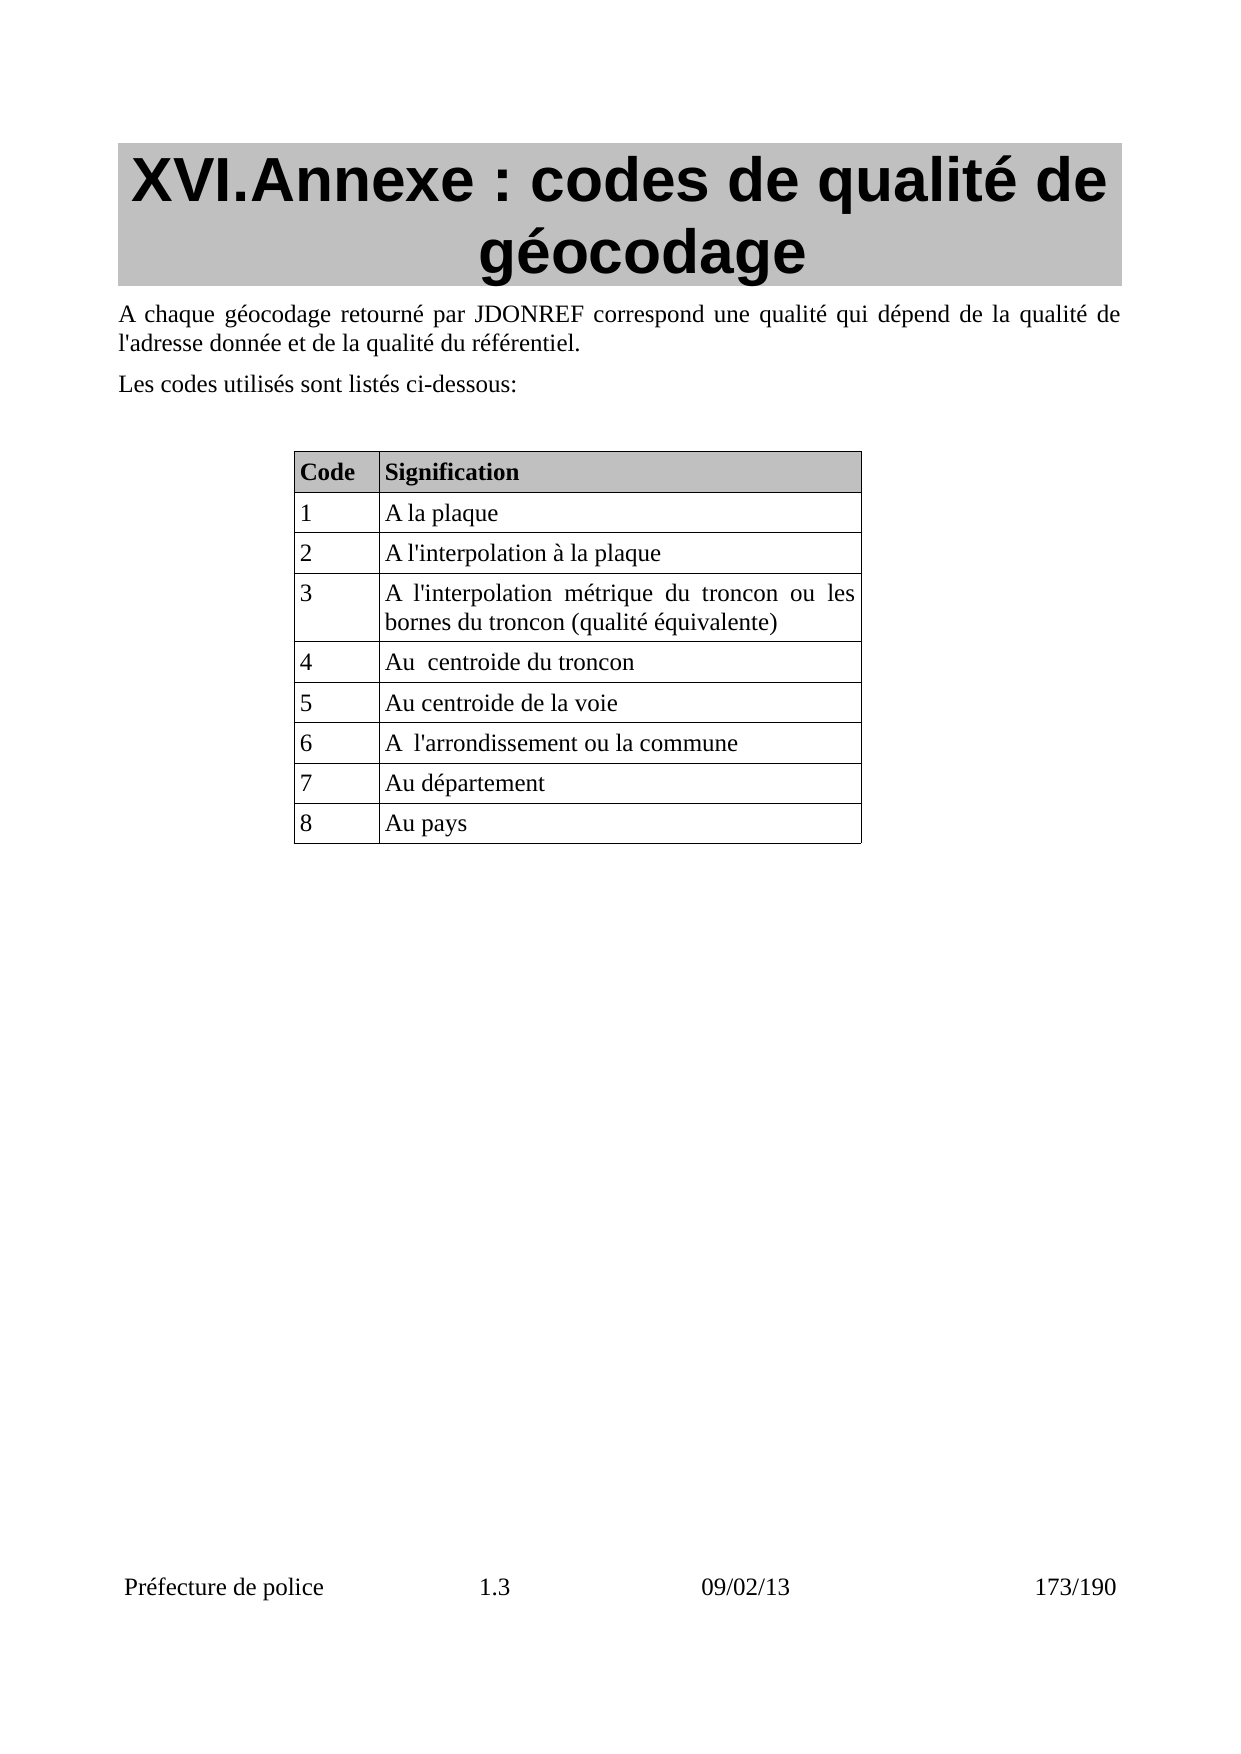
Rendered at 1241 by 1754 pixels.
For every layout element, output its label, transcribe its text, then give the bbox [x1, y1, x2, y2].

table_cell A l'arrondissement ou la commune [380, 723, 861, 762]
table_cell 1 [295, 493, 379, 532]
table_header Signification [380, 452, 861, 492]
table_cell 4 [295, 642, 379, 682]
subtitle Annexe : codes de qualité de géocodage [118, 143, 1122, 286]
table_cell Au département [380, 764, 861, 803]
table_cell 3 [295, 574, 379, 641]
table_cell 6 [295, 723, 379, 762]
table_cell A l'interpolation à la plaque [380, 533, 861, 572]
table_cell 8 [295, 804, 379, 843]
text A chaque géocodage retourné par JDONREF correspond une qualité qui dépend de la qualité de l'adresse donnée et de la qualité du référentiel. [118, 299, 1122, 356]
text Les codes utilisés sont listés ci-dessous: [118, 369, 1122, 398]
table_cell Au pays [380, 804, 861, 843]
table_header Code [295, 452, 379, 492]
table_cell 5 [295, 683, 379, 722]
table_cell A la plaque [380, 493, 861, 532]
table_cell 2 [295, 533, 379, 572]
table_cell Au centroide du troncon [380, 642, 861, 682]
table_cell A l'interpolation métrique du troncon ou les bornes du troncon (qualité équivalente) [380, 574, 861, 641]
table_cell Au centroide de la voie [380, 683, 861, 722]
table_cell 7 [295, 764, 379, 803]
